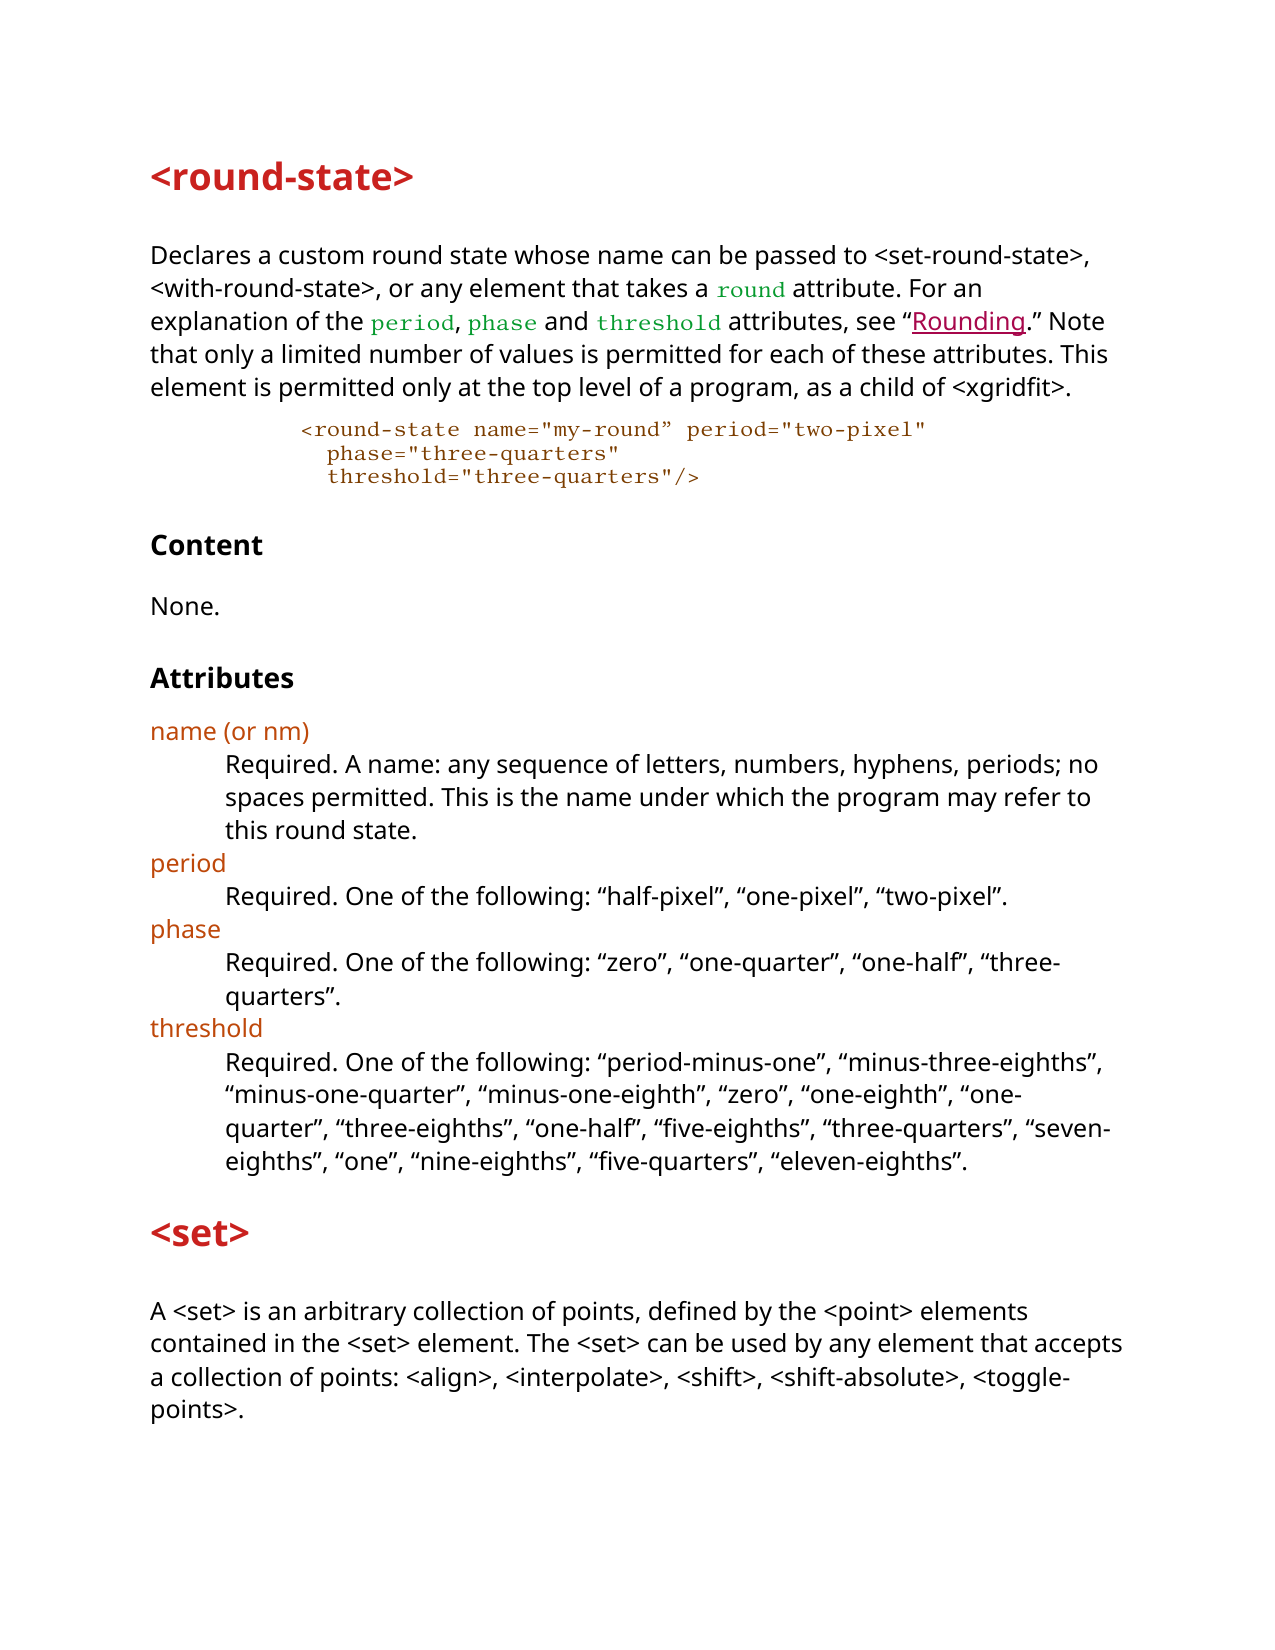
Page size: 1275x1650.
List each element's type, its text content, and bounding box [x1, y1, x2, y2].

text Required. A name: any sequence of letters, numbers, hyphens, periods; no spaces permitted. This is the name under which the program may refer to this round state. [225, 747, 1125, 846]
text phase [150, 912, 1125, 946]
text threshold [150, 1012, 1125, 1044]
text None. [150, 589, 1125, 622]
text Declares a custom round state whose name can be passed to <set-round-state>, <with-round-state>, or any element that takes a round attribute. For an explanation of the period, phase and threshold attributes, see “Rounding.” Note that only a limited number of values is permitted for each of these attributes. This element is permitted only at the top level of a program, as a child of <xgridfit>. [150, 238, 1125, 403]
text Required. One of the following: “zero”, “one-quarter”, “one-half”, “three-quarters”. [225, 946, 1125, 1012]
subtitle <round-state> [150, 150, 1125, 201]
text Required. One of the following: “period-minus-one”, “minus-three-eighths”, “minus-one-quarter”, “minus-one-eighth”, “zero”, “one-eighth”, “one-quarter”, “three-eighths”, “one-half”, “five-eighths”, “three-quarters”, “seven-eighths”, “one”, “nine-eighths”, “five-quarters”, “eleven-eighths”. [225, 1044, 1125, 1177]
subtitle <set> [150, 1206, 1125, 1257]
text period [150, 846, 1125, 879]
text Required. One of the following: “half-pixel”, “one-pixel”, “two-pixel”. [225, 879, 1125, 912]
subtitle Content [150, 525, 1125, 563]
subtitle Attributes [150, 658, 1125, 696]
text name (or nm) [150, 714, 1125, 747]
text A <set> is an arbitrary collection of points, defined by the <point> elements contained in the <set> element. The <set> can be used by any element that accepts a collection of points: <align>, <interpolate>, <shift>, <shift-absolute>, <toggle-points>. [150, 1293, 1125, 1426]
text <round-state name="my-round” period="two-pixel" phase="three-quarters" threshold="three-quarters"/> [300, 418, 1125, 489]
